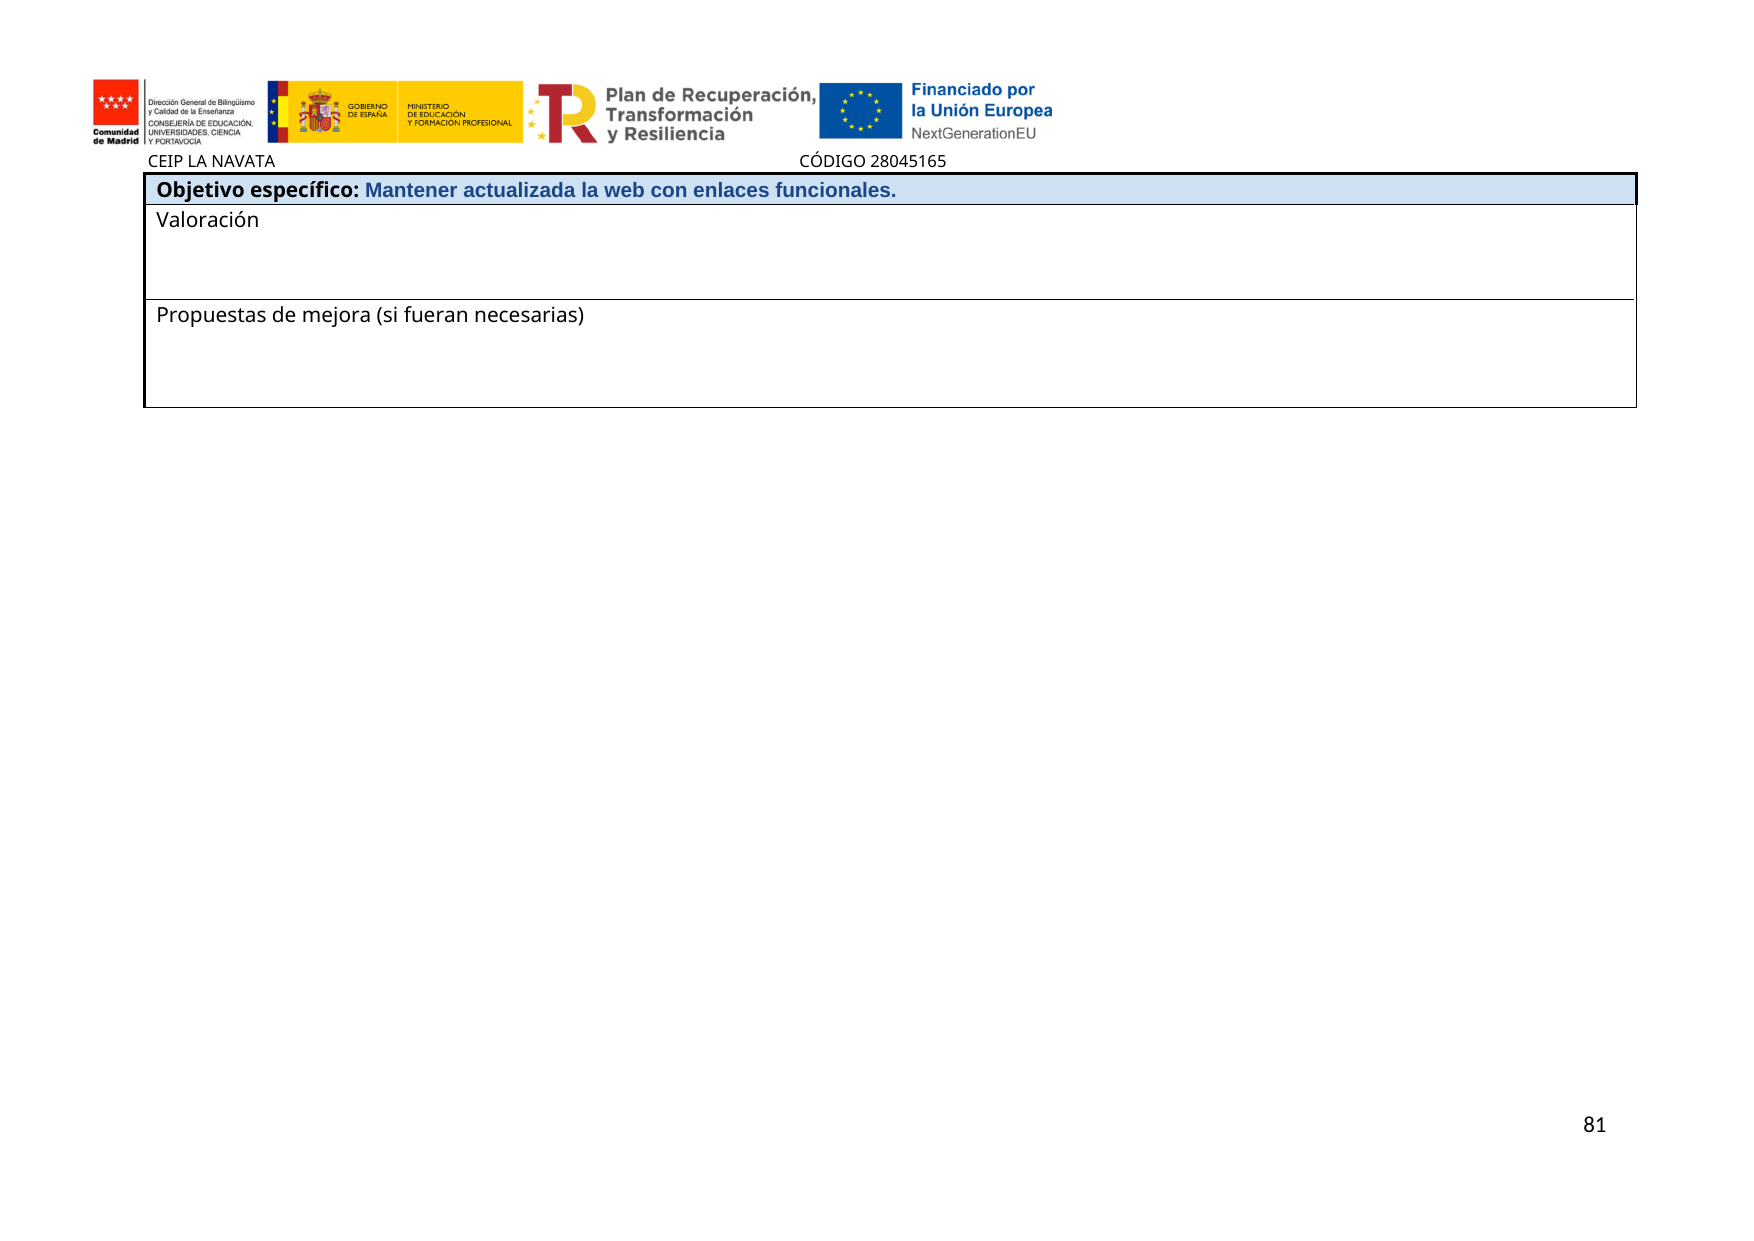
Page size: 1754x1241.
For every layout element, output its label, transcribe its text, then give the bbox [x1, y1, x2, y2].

table_cell Valoración [146, 204, 1636, 299]
picture [88, 73, 1056, 150]
table_cell Objetivo específico: Mantener actualizada la web con enlaces funcionales. [146, 175, 1635, 204]
table_cell Propuestas de mejora (si fueran necesarias) [146, 299, 1636, 407]
